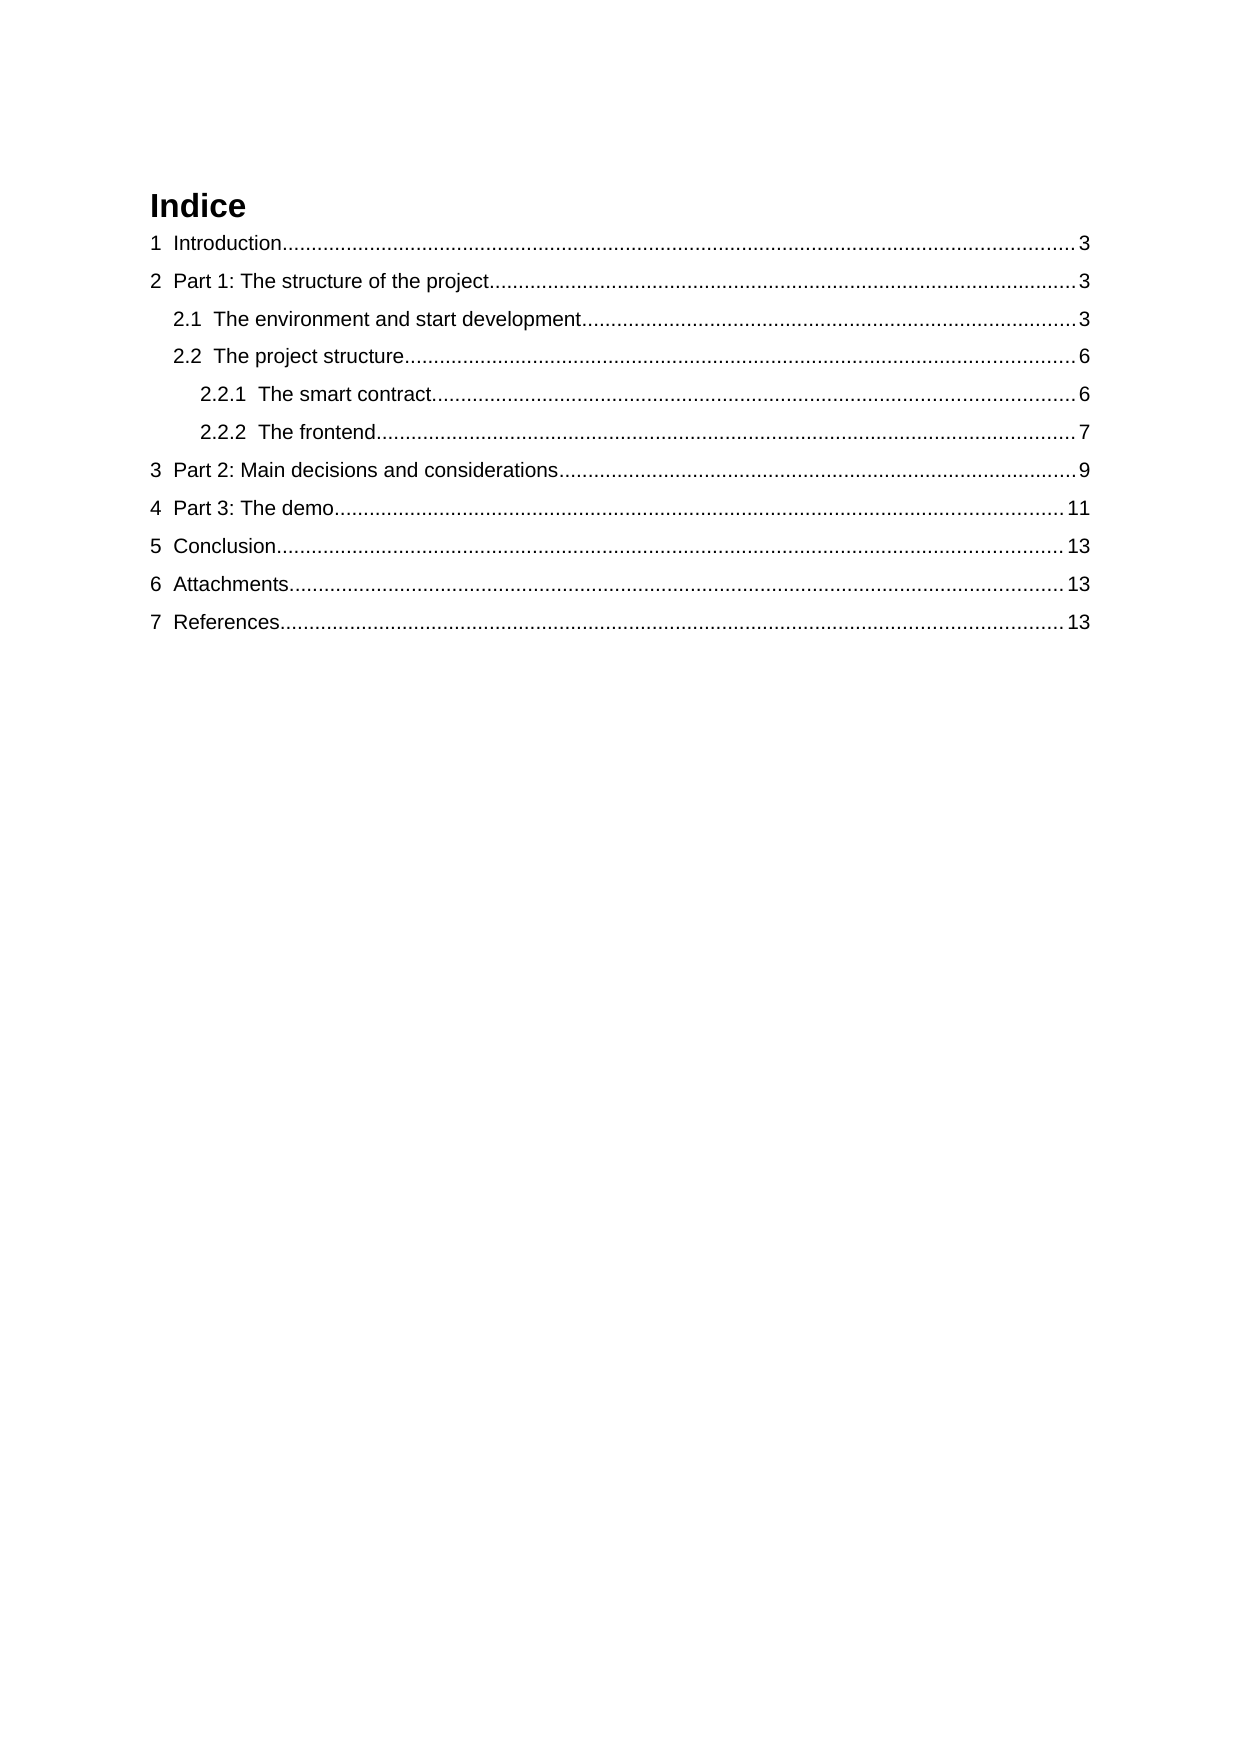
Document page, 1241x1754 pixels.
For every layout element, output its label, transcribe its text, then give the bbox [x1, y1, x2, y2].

text 7 References 13 [150, 610, 1090, 634]
text 6 Attachments 13 [150, 572, 1090, 596]
text 2.2 The project structure 6 [173, 344, 1090, 368]
subtitle Indice [150, 186, 1090, 225]
text 5 Conclusion 13 [150, 534, 1090, 558]
text 3 Part 2: Main decisions and considerations 9 [150, 458, 1090, 482]
text 2.2.1 The smart contract 6 [200, 382, 1090, 406]
text 2.2.2 The frontend 7 [200, 420, 1090, 444]
text 4 Part 3: The demo 11 [150, 496, 1090, 520]
text 2 Part 1: The structure of the project 3 [150, 268, 1090, 292]
text 2.1 The environment and start development 3 [173, 306, 1090, 330]
text 1 Introduction 3 [150, 231, 1090, 254]
